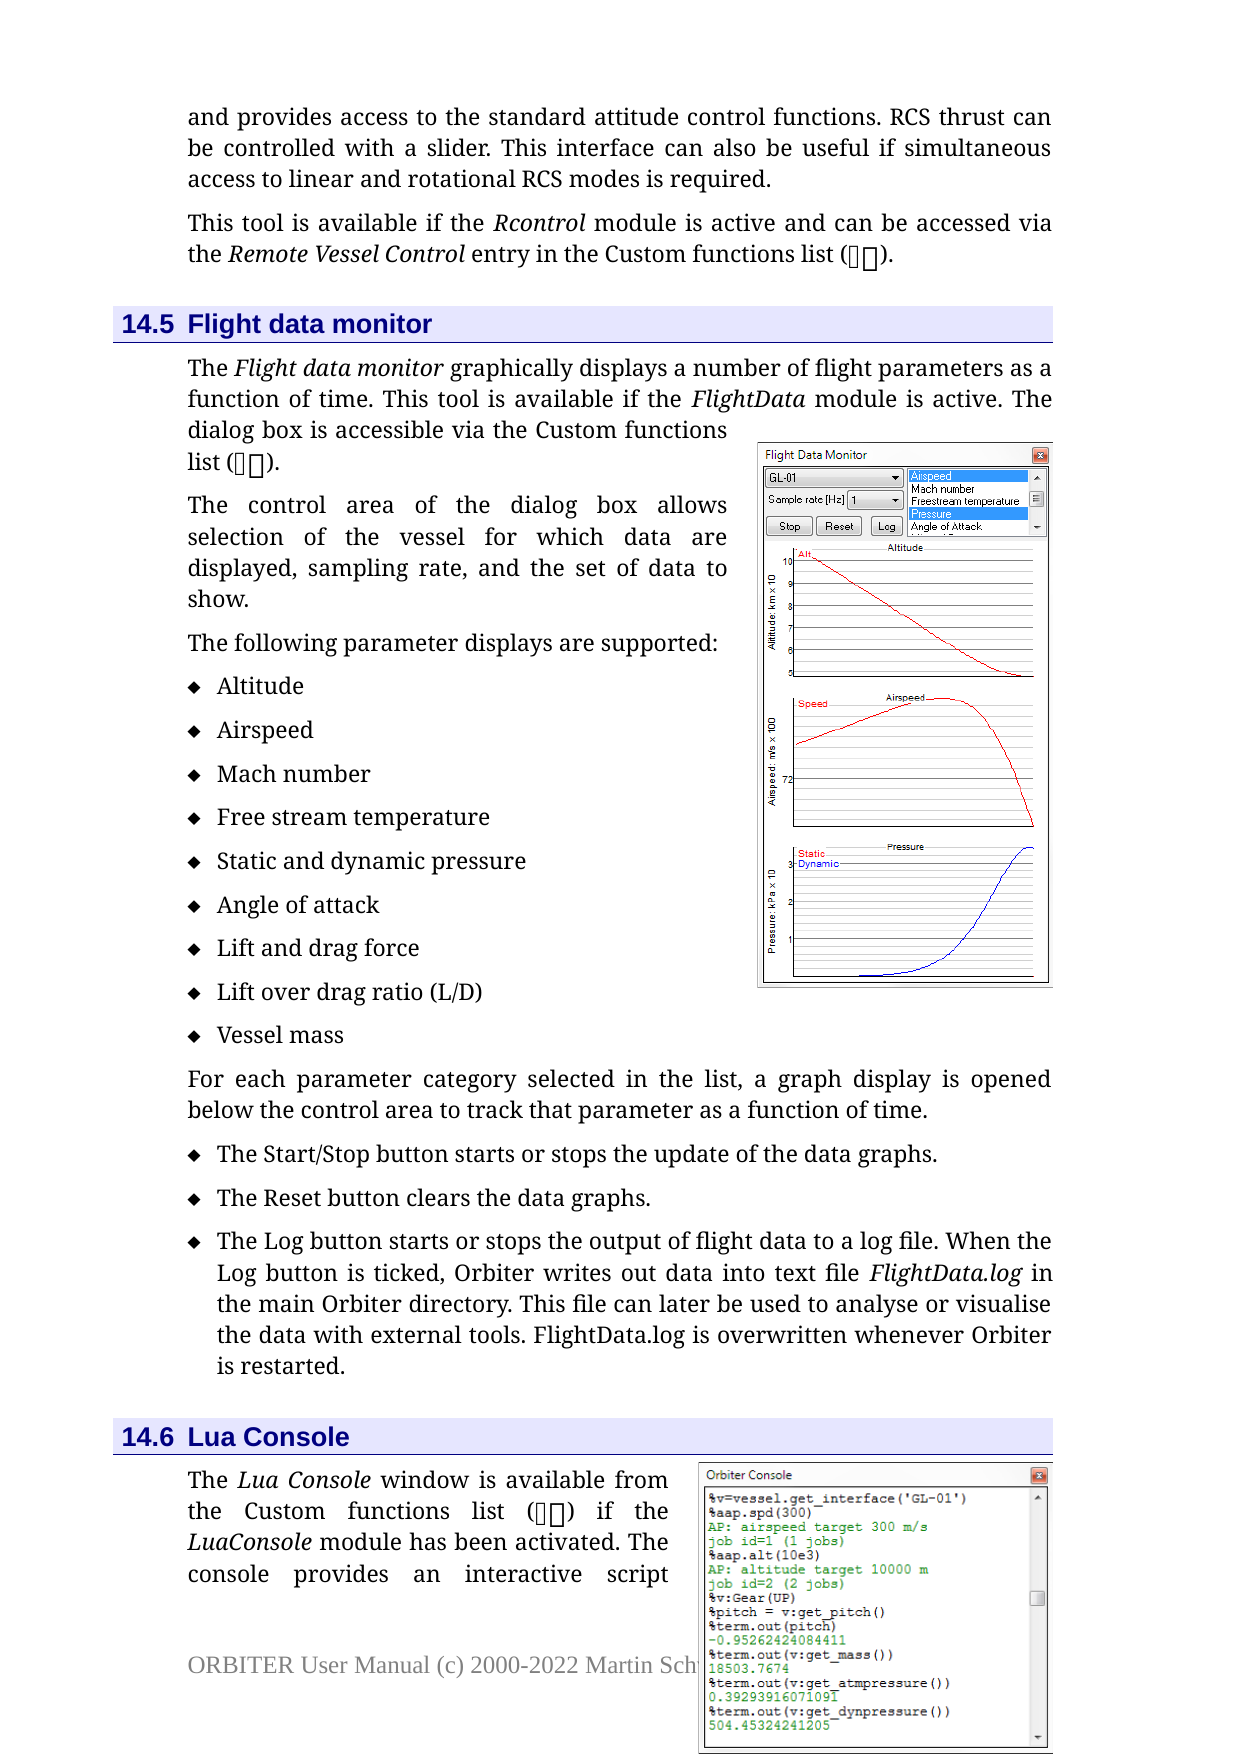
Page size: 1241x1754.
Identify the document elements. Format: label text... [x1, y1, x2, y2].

list Lift over drag ratio (L/D) [187, 975, 1053, 1007]
picture [757, 442, 1053, 988]
list Vessel mass [187, 1019, 1053, 1050]
list Mach number [187, 757, 757, 788]
text and provides access to the standard attitude control functions. RCS thrust can be controlled with a slider. This interface can also be useful if simultaneous access to linear and rotational RCS modes is required. [187, 100, 1053, 194]
picture [698, 1462, 1053, 1754]
list Static and dynamic pressure [187, 844, 757, 876]
subtitle Flight data monitor [113, 306, 1053, 342]
text The following parameter displays are supported: [187, 626, 757, 657]
text The control area of the dialog box allows selection of the vessel for which data are displayed, sampling rate, and the set of data to show. [187, 489, 757, 614]
list Lift and drag force [187, 932, 757, 963]
list The Start/Stop button starts or stops the update of the data graphs. [187, 1137, 1053, 1169]
list Angle of attack [187, 888, 757, 919]
text For each parameter category selected in the list, a graph display is opened below the control area to track that parameter as a function of time. [187, 1063, 1053, 1125]
list The Log button starts or stops the output of flight data to a log file. When the Log button is ticked, Orbiter writes out data into text file FlightData.log in the main Orbiter directory. This file can later be used to analyse or visualise the data with external tools. FlightData.log is overwritten whenever Orbiter is restarted. [187, 1225, 1053, 1381]
text This tool is available if the Rcontrol module is active and can be accessed via the Remote Vessel Control entry in the Custom functions list (). [187, 207, 1053, 269]
text The Lua Console window is available from the Custom functions list () if the LuaConsole module has been activated. The console provides an interactive script [187, 1463, 698, 1588]
list Altitude [187, 670, 757, 701]
text The Flight data monitor graphically displays a number of flight parameters as a function of time. This tool is available if the FlightData module is active. The dialog box is accessible via the Custom functions list (). [187, 351, 1053, 476]
list Free stream temperature [187, 801, 757, 832]
list Airspeed [187, 713, 757, 745]
subtitle Lua Console [113, 1418, 1053, 1454]
list The Reset button clears the data graphs. [187, 1181, 1053, 1212]
